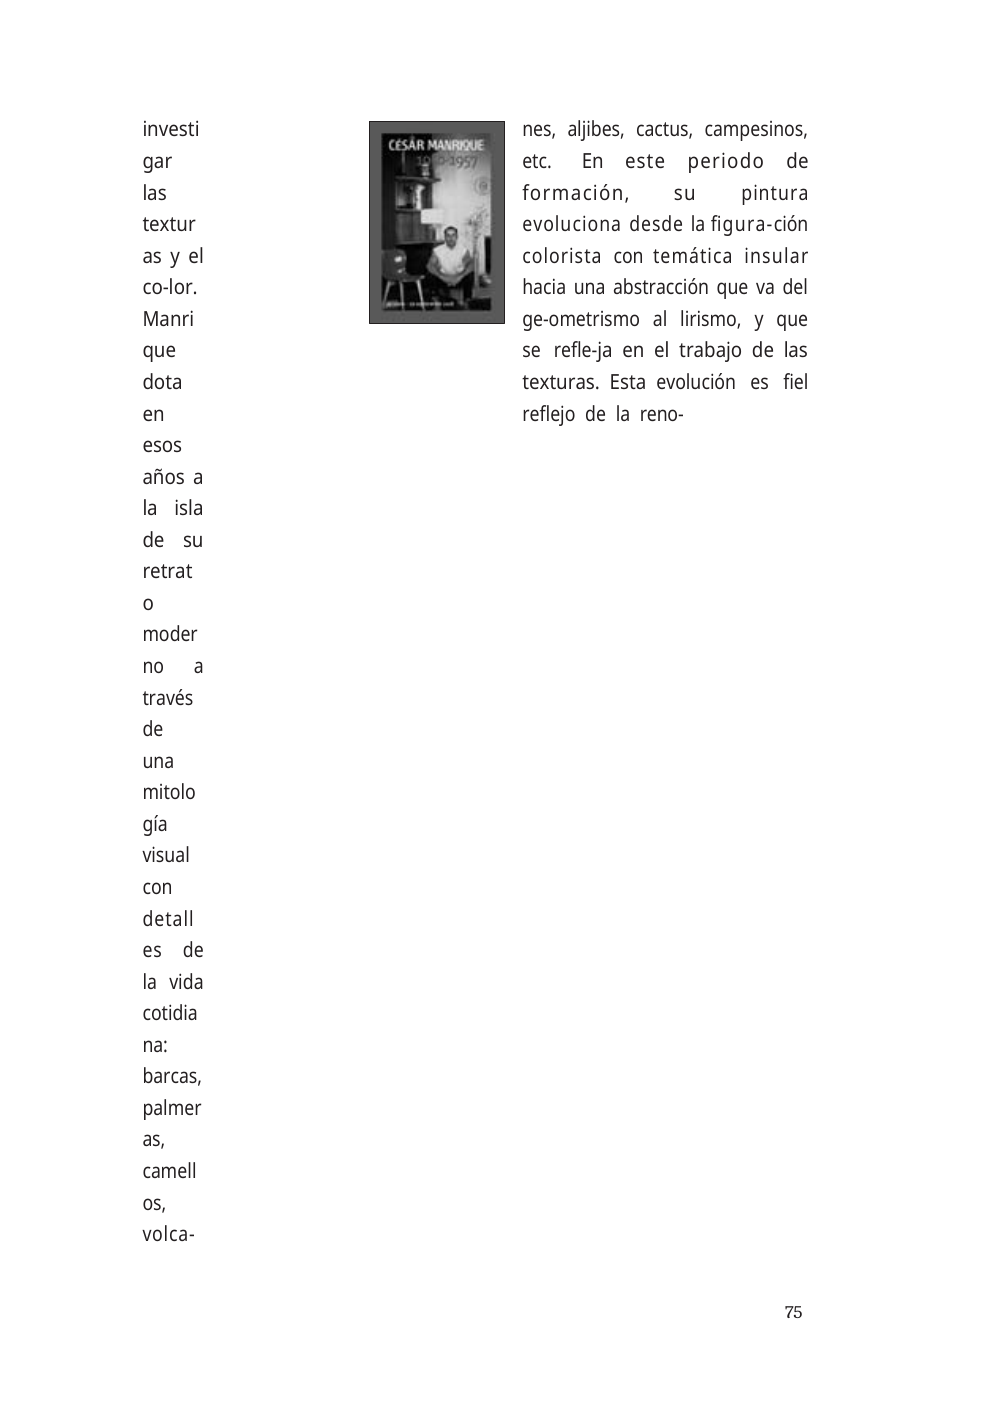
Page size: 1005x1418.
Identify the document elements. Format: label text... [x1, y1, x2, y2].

text nes, aljibes, cactus, campesinos, etc. En este periodo de formación, su pintura evoluciona desde la figura-ción colorista con temática insular hacia una abstracción que va del ge-ometrismo al lirismo, y que se refle-ja en el trabajo de las texturas. Esta evolución es fiel reflejo de la reno- [522, 114, 808, 427]
text investigar las texturas y el co-lor. Manrique dota en esos años a la isla de su retrato moderno a través de una mitología visual con detalles de la vida cotidiana: barcas, palmeras, camellos, volca- [142, 114, 203, 1248]
